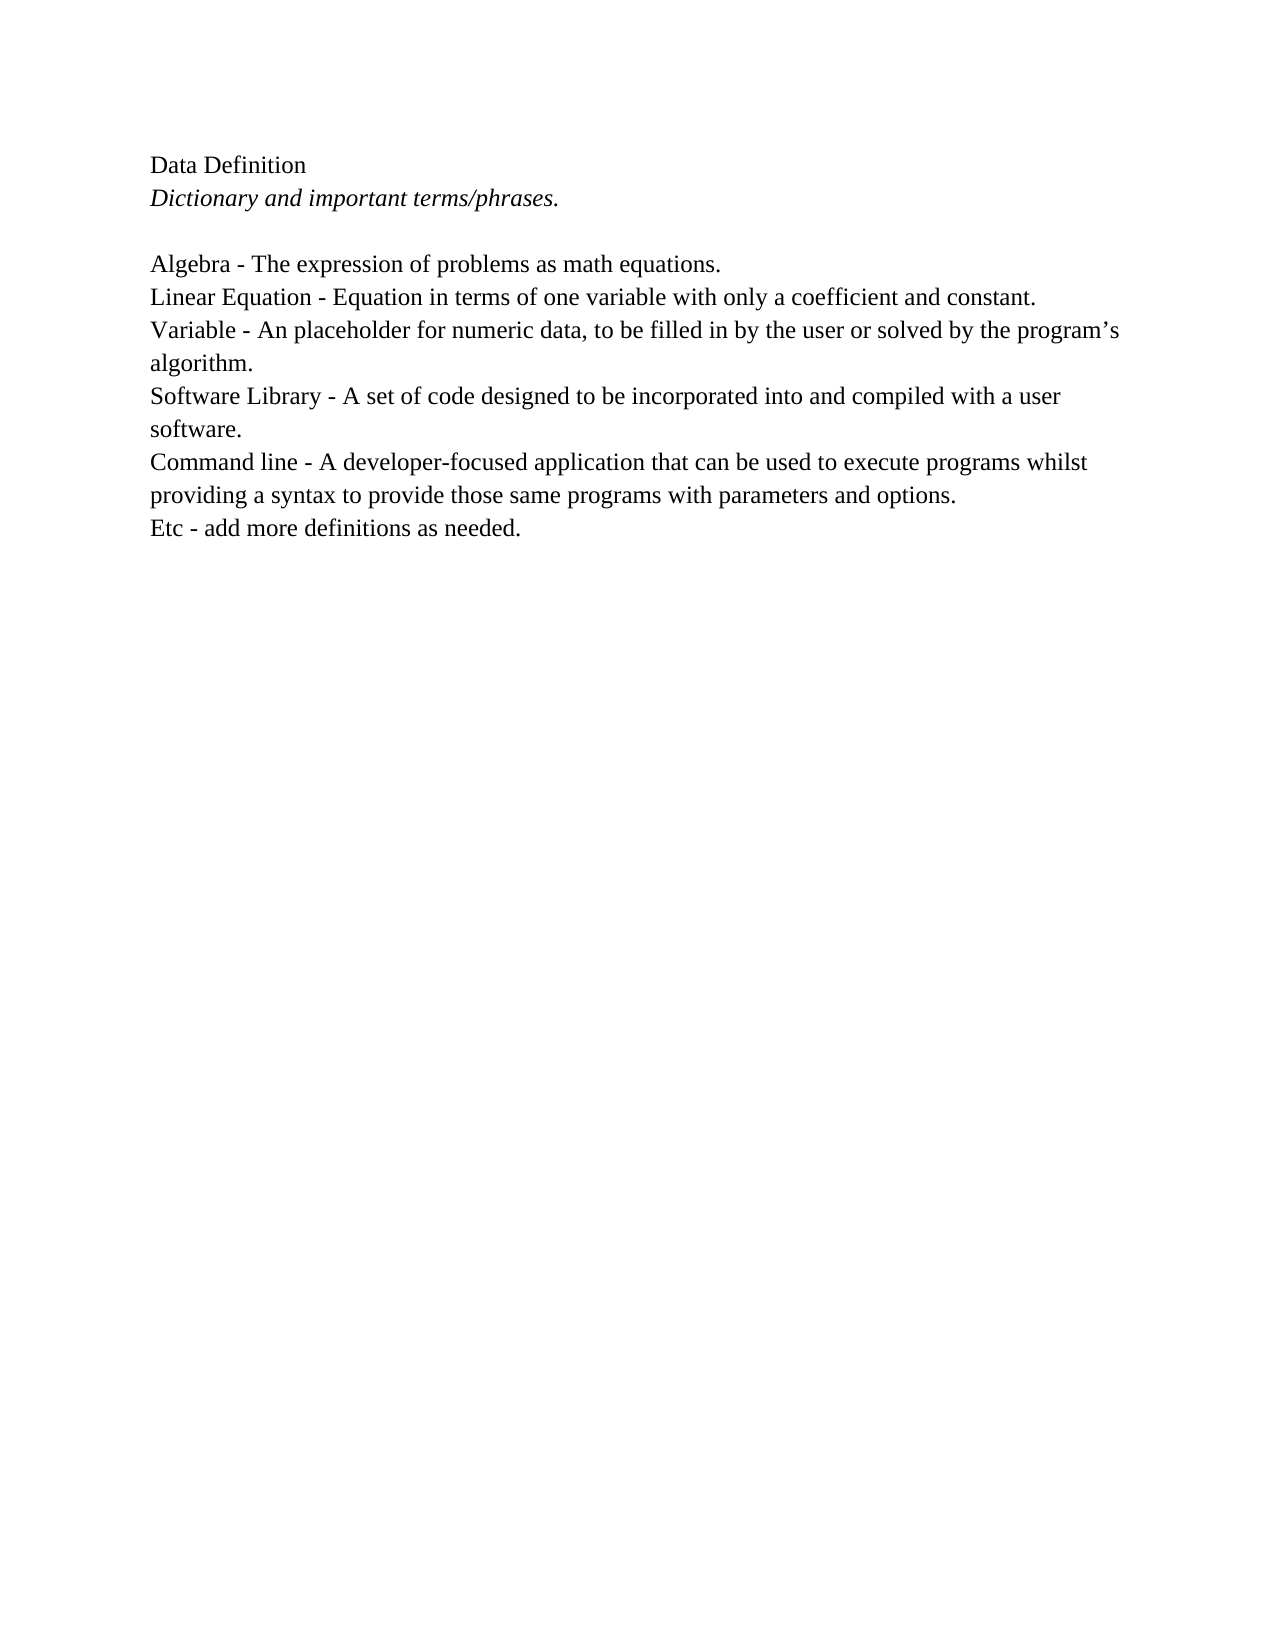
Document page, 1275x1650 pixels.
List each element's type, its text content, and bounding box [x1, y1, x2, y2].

text Data Definition [150, 150, 1125, 179]
text Etc - add more definitions as needed. [150, 513, 1125, 542]
text Linear Equation - Equation in terms of one variable with only a coefficient and constant. [150, 282, 1125, 311]
text Variable - An placeholder for numeric data, to be filled in by the user or solved by the program’s algorithm. [150, 315, 1125, 377]
text Command line - A developer-focused application that can be used to execute programs whilst providing a syntax to provide those same programs with parameters and options. [150, 447, 1125, 509]
text Dictionary and important terms/phrases. [150, 183, 1125, 212]
text Algebra - The expression of problems as math equations. [150, 249, 1125, 278]
text Software Library - A set of code designed to be incorporated into and compiled with a user software. [150, 381, 1125, 443]
